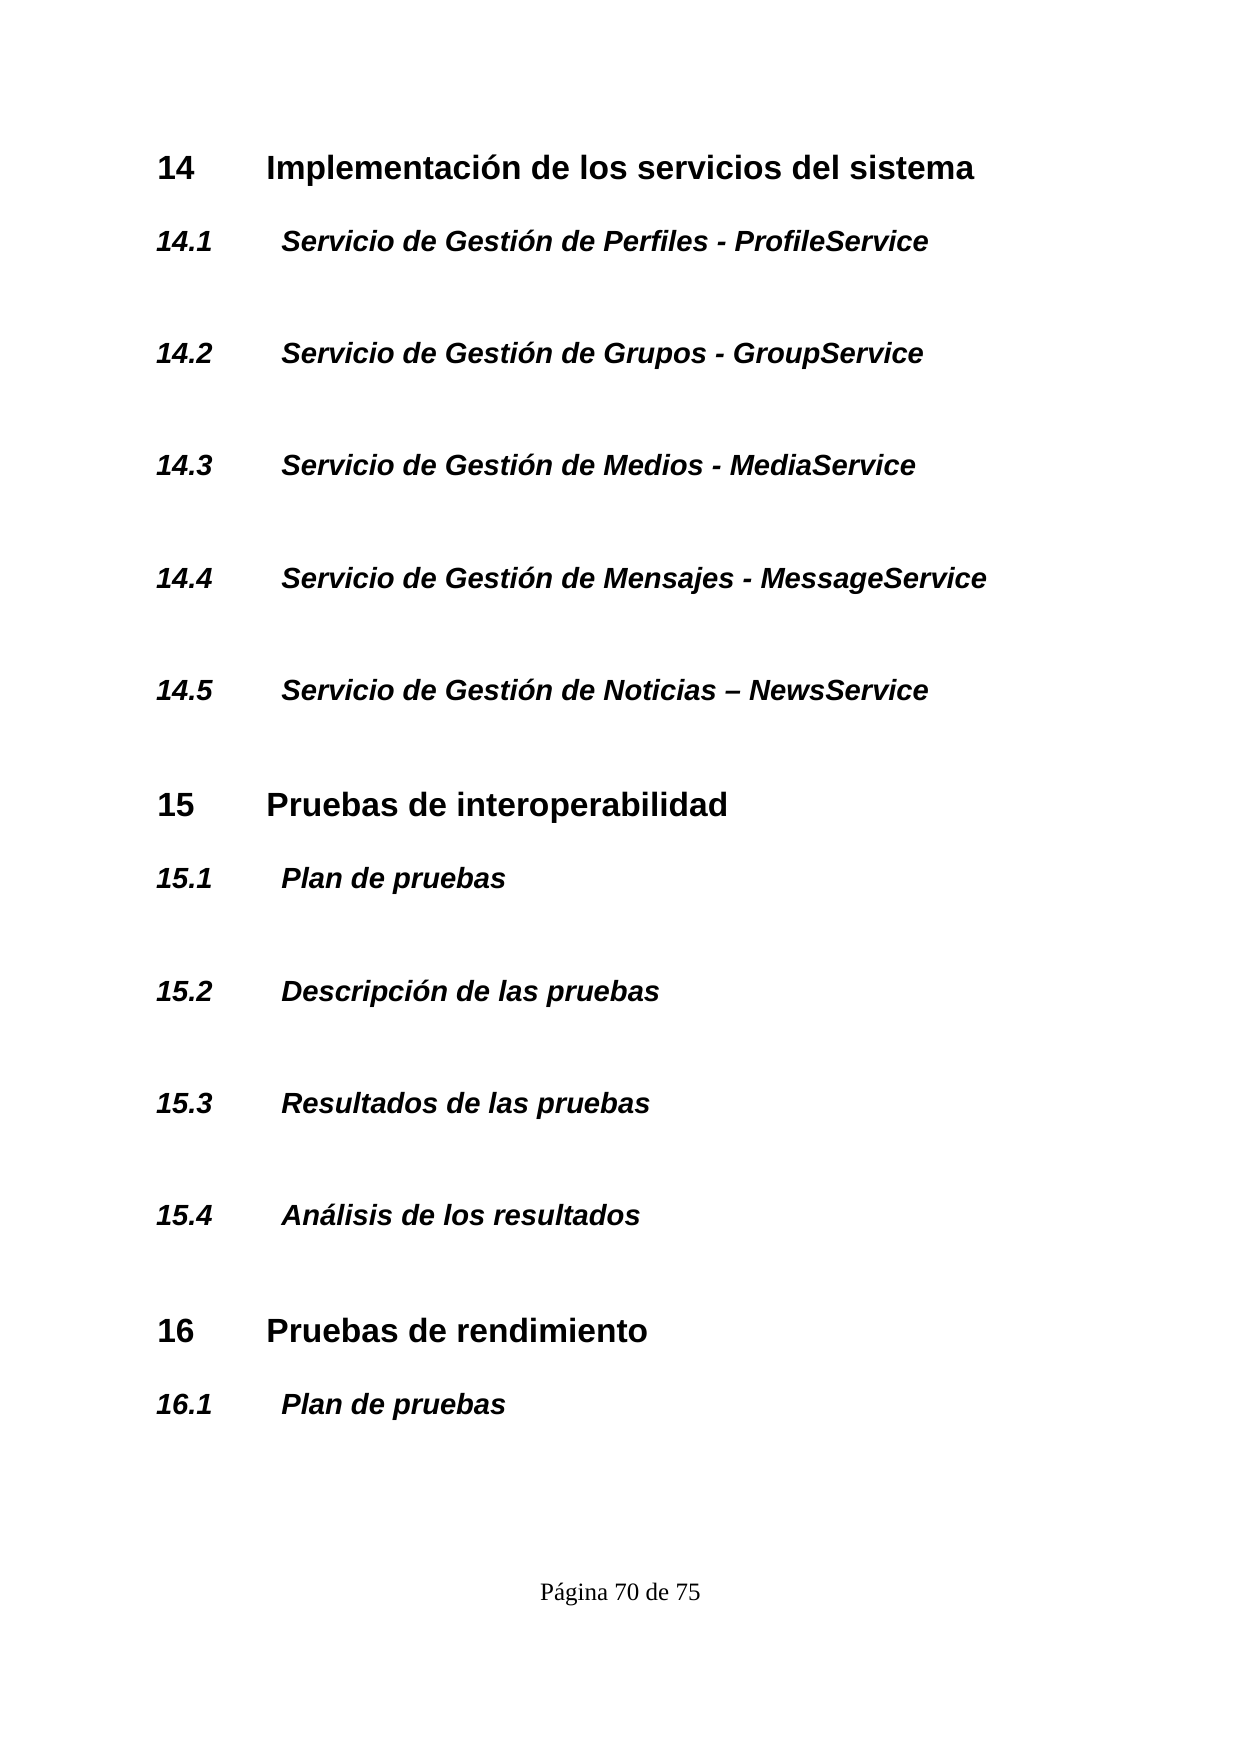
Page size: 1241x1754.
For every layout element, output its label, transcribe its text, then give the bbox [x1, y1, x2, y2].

subtitle Implementación de los servicios del sistema [148, 148, 1093, 186]
subtitle Servicio de Gestión de Noticias – NewsService [148, 673, 1093, 706]
subtitle Servicio de Gestión de Medios - MediaService [148, 448, 1093, 482]
subtitle Servicio de Gestión de Mensajes - MessageService [148, 561, 1093, 594]
subtitle Resultados de las pruebas [148, 1086, 1093, 1119]
subtitle Plan de pruebas [148, 861, 1093, 895]
subtitle Servicio de Gestión de Grupos - GroupService [148, 336, 1093, 369]
subtitle Pruebas de interoperabilidad [148, 785, 1093, 824]
subtitle Descripción de las pruebas [148, 974, 1093, 1007]
subtitle Análisis de los resultados [148, 1198, 1093, 1232]
subtitle Pruebas de rendimiento [148, 1311, 1093, 1349]
subtitle Servicio de Gestión de Perfiles - ProfileService [148, 224, 1093, 257]
subtitle Plan de pruebas [148, 1387, 1093, 1420]
